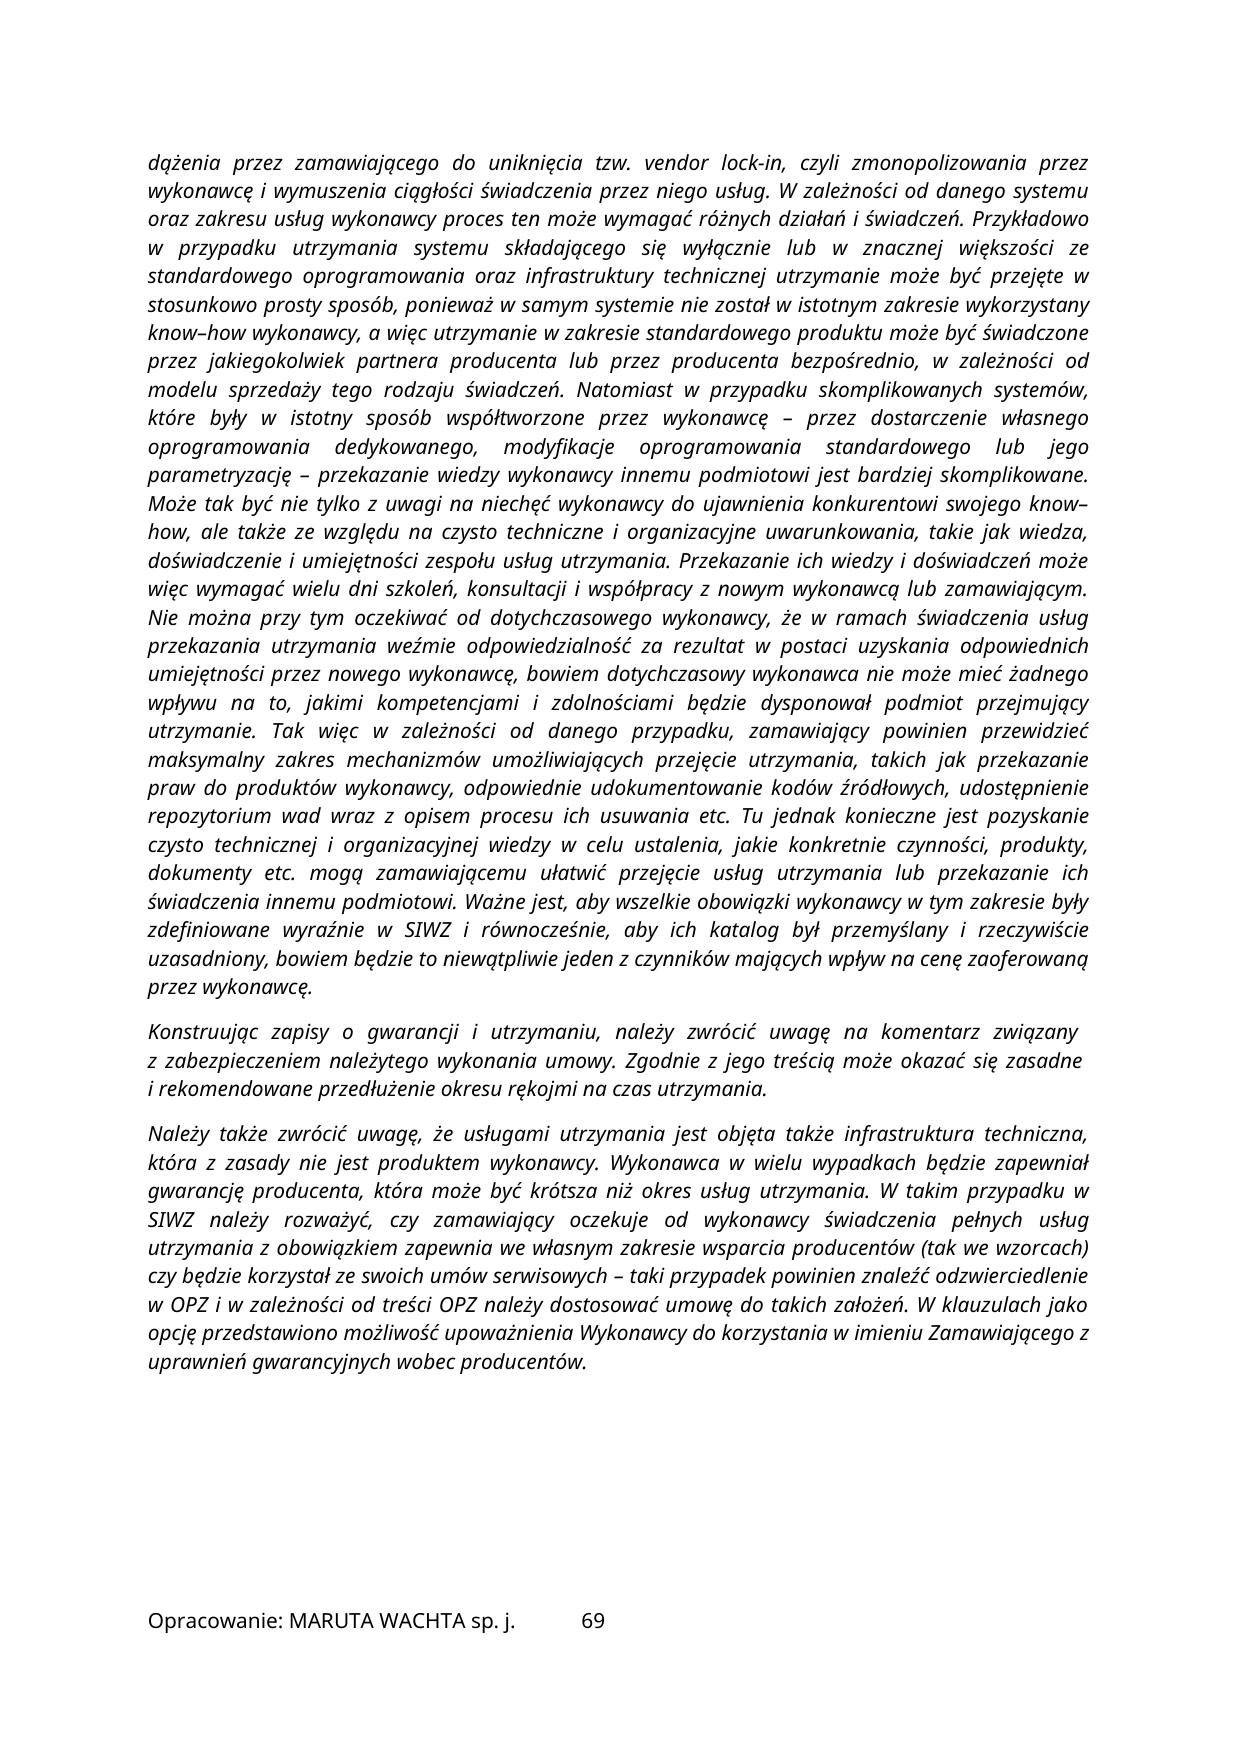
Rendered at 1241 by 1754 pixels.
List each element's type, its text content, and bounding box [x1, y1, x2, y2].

text Konstruując zapisy o gwarancji i utrzymaniu, należy zwrócić uwagę na komentarz związany z zabezpieczeniem należytego wykonania umowy. Zgodnie z jego treścią może okazać się zasadne i rekomendowane przedłużenie okresu rękojmi na czas utrzymania. [148, 1017, 1093, 1103]
text dążenia przez zamawiającego do uniknięcia tzw. vendor lock-in, czyli zmonopolizowania przez wykonawcę i wymuszenia ciągłości świadczenia przez niego usług. W zależności od danego systemu oraz zakresu usług wykonawcy proces ten może wymagać różnych działań i świadczeń. Przykładowo w przypadku utrzymania systemu składającego się wyłącznie lub w znacznej większości ze standardowego oprogramowania oraz infrastruktury technicznej utrzymanie może być przejęte w stosunkowo prosty sposób, ponieważ w samym systemie nie został w istotnym zakresie wykorzystany know–how wykonawcy, a więc utrzymanie w zakresie standardowego produktu może być świadczone przez jakiegokolwiek partnera producenta lub przez producenta bezpośrednio, w zależności od modelu sprzedaży tego rodzaju świadczeń. Natomiast w przypadku skomplikowanych systemów, które były w istotny sposób współtworzone przez wykonawcę – przez dostarczenie własnego oprogramowania dedykowanego, modyfikacje oprogramowania standardowego lub jego parametryzację – przekazanie wiedzy wykonawcy innemu podmiotowi jest bardziej skomplikowane. Może tak być nie tylko z uwagi na niechęć wykonawcy do ujawnienia konkurentowi swojego know–how, ale także ze względu na czysto techniczne i organizacyjne uwarunkowania, takie jak wiedza, doświadczenie i umiejętności zespołu usług utrzymania. Przekazanie ich wiedzy i doświadczeń może więc wymagać wielu dni szkoleń, konsultacji i współpracy z nowym wykonawcą lub zamawiającym. Nie można przy tym oczekiwać od dotychczasowego wykonawcy, że w ramach świadczenia usług przekazania utrzymania weźmie odpowiedzialność za rezultat w postaci uzyskania odpowiednich umiejętności przez nowego wykonawcę, bowiem dotychczasowy wykonawca nie może mieć żadnego wpływu na to, jakimi kompetencjami i zdolnościami będzie dysponował podmiot przejmujący utrzymanie. Tak więc w zależności od danego przypadku, zamawiający powinien przewidzieć maksymalny zakres mechanizmów umożliwiających przejęcie utrzymania, takich jak przekazanie praw do produktów wykonawcy, odpowiednie udokumentowanie kodów źródłowych, udostępnienie repozytorium wad wraz z opisem procesu ich usuwania etc. Tu jednak konieczne jest pozyskanie czysto technicznej i organizacyjnej wiedzy w celu ustalenia, jakie konkretnie czynności, produkty, dokumenty etc. mogą zamawiającemu ułatwić przejęcie usług utrzymania lub przekazanie ich świadczenia innemu podmiotowi. Ważne jest, aby wszelkie obowiązki wykonawcy w tym zakresie były zdefiniowane wyraźnie w SIWZ i równocześnie, aby ich katalog był przemyślany i rzeczywiście uzasadniony, bowiem będzie to niewątpliwie jeden z czynników mających wpływ na cenę zaoferowaną przez wykonawcę. [148, 148, 1093, 1001]
text Należy także zwrócić uwagę, że usługami utrzymania jest objęta także infrastruktura techniczna, która z zasady nie jest produktem wykonawcy. Wykonawca w wielu wypadkach będzie zapewniał gwarancję producenta, która może być krótsza niż okres usług utrzymania. W takim przypadku w SIWZ należy rozważyć, czy zamawiający oczekuje od wykonawcy świadczenia pełnych usług utrzymania z obowiązkiem zapewnia we własnym zakresie wsparcia producentów (tak we wzorcach) czy będzie korzystał ze swoich umów serwisowych – taki przypadek powinien znaleźć odzwierciedlenie w OPZ i w zależności od treści OPZ należy dostosować umowę do takich założeń. W klauzulach jako opcję przedstawiono możliwość upoważnienia Wykonawcy do korzystania w imieniu Zamawiającego z uprawnień gwarancyjnych wobec producentów. [148, 1119, 1093, 1375]
